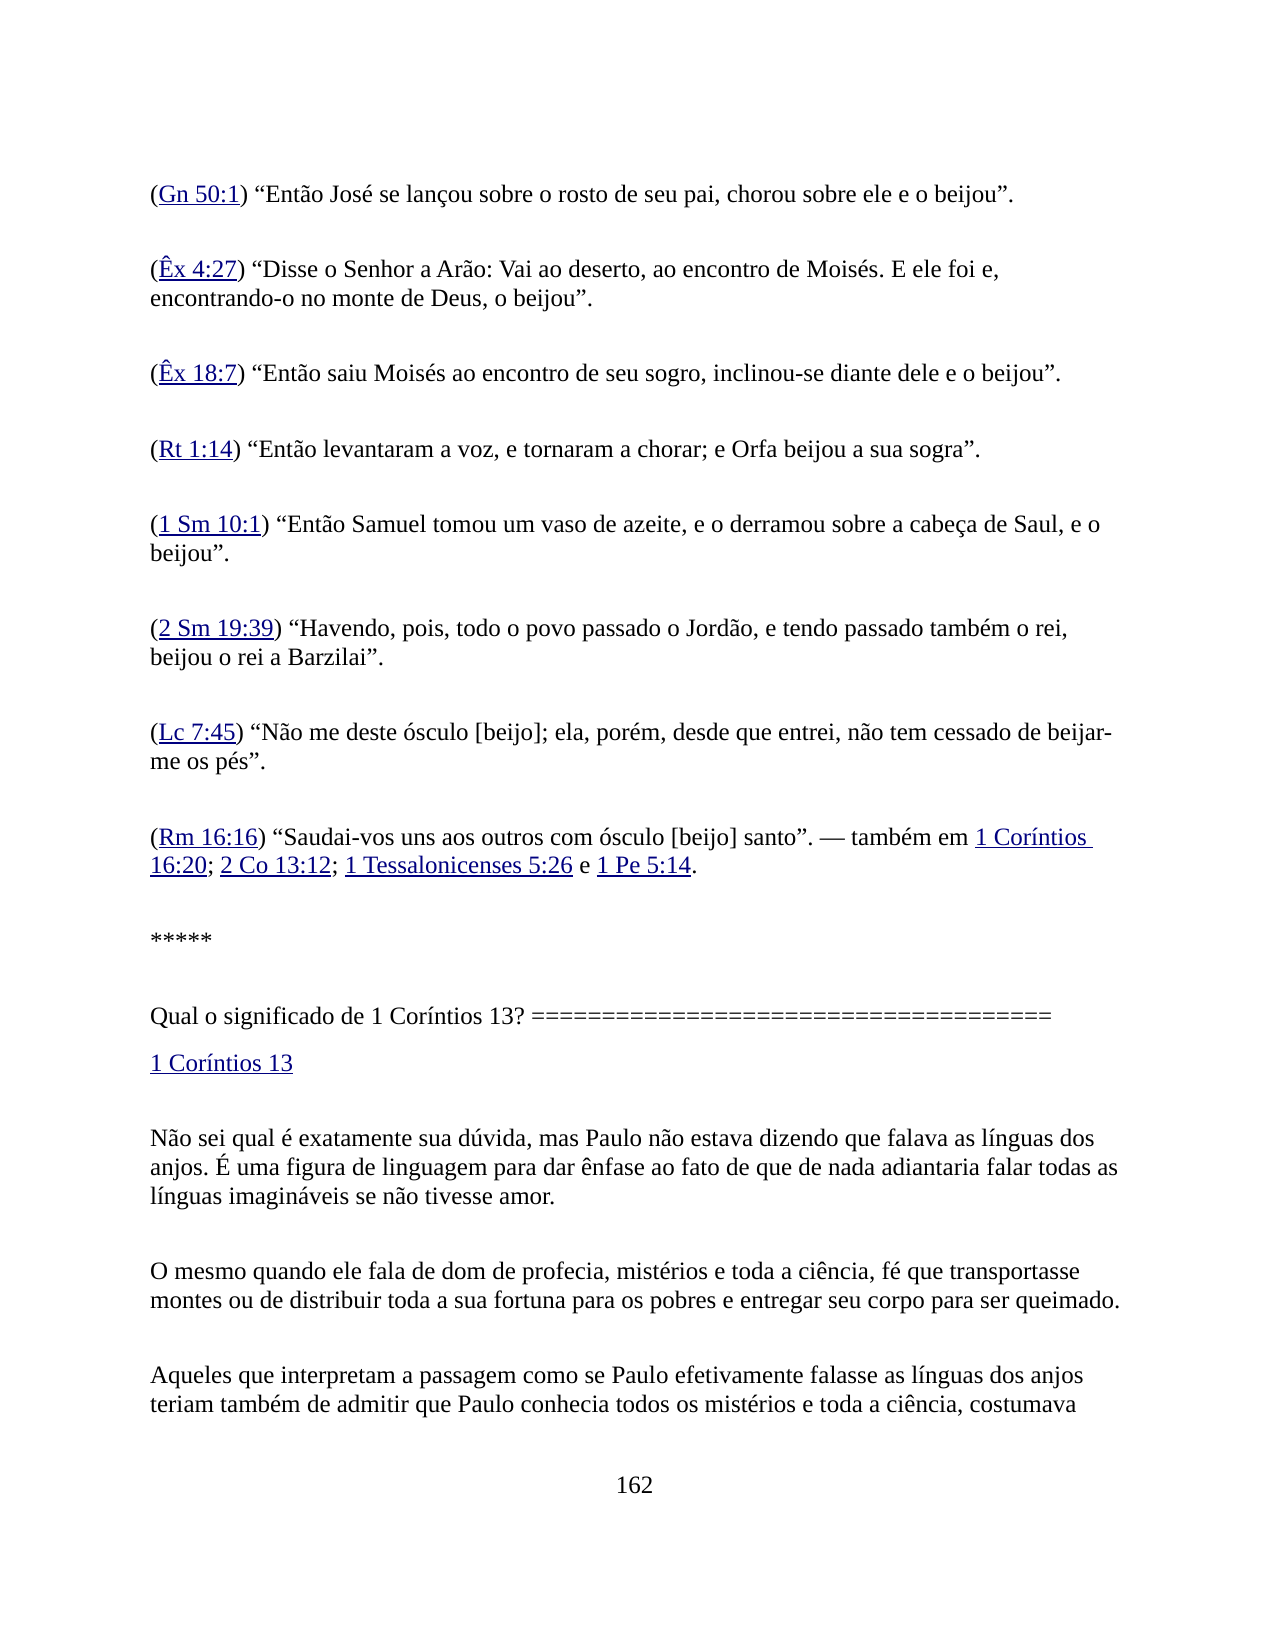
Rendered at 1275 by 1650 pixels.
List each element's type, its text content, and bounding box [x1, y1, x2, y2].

text (Rm 16:16) “Saudai-vos uns aos outros com ósculo [beijo] santo”. — também em 1 Coríntios 16:20; 2 Co 13:12; 1 Tessalonicenses 5:26 e 1 Pe 5:14. [150, 793, 1125, 879]
text 1 Coríntios 13 [150, 1048, 1125, 1077]
text (Êx 4:27) “Disse o Senhor a Arão: Vai ao deserto, ao encontro de Moisés. E ele foi e, encontrando-o no monte de Deus, o beijou”. [150, 225, 1125, 312]
text Qual o significado de 1 Coríntios 13? ===================================== [150, 972, 1125, 1030]
text Aqueles que interpretam a passagem como se Paulo efetivamente falasse as línguas dos anjos teriam também de admitir que Paulo conhecia todos os mistérios e toda a ciência, costumava [150, 1332, 1125, 1418]
text (Lc 7:45) “Não me deste ósculo [beijo]; ela, porém, desde que entrei, não tem cessado de beijar-me os pés”. [150, 689, 1125, 775]
text (1 Sm 10:1) “Então Samuel tomou um vaso de azeite, e o derramou sobre a cabeça de Saul, e o beijou”. [150, 480, 1125, 567]
text (Êx 18:7) “Então saiu Moisés ao encontro de seu sogro, inclinou-se diante dele e o beijou”. [150, 329, 1125, 387]
text ***** [150, 897, 1125, 954]
text (Gn 50:1) “Então José se lançou sobre o rosto de seu pai, chorou sobre ele e o beijou”. [150, 150, 1125, 207]
text (Rt 1:14) “Então levantaram a voz, e tornaram a chorar; e Orfa beijou a sua sogra”. [150, 405, 1125, 462]
text O mesmo quando ele fala de dom de profecia, mistérios e toda a ciência, fé que transportasse montes ou de distribuir toda a sua fortuna para os pobres e entregar seu corpo para ser queimado. [150, 1227, 1125, 1314]
text Não sei qual é exatamente sua dúvida, mas Paulo não estava dizendo que falava as línguas dos anjos. É uma figura de linguagem para dar ênfase ao fato de que de nada adiantaria falar todas as línguas imagináveis se não tivesse amor. [150, 1094, 1125, 1209]
text (2 Sm 19:39) “Havendo, pois, todo o povo passado o Jordão, e tendo passado também o rei, beijou o rei a Barzilai”. [150, 584, 1125, 671]
